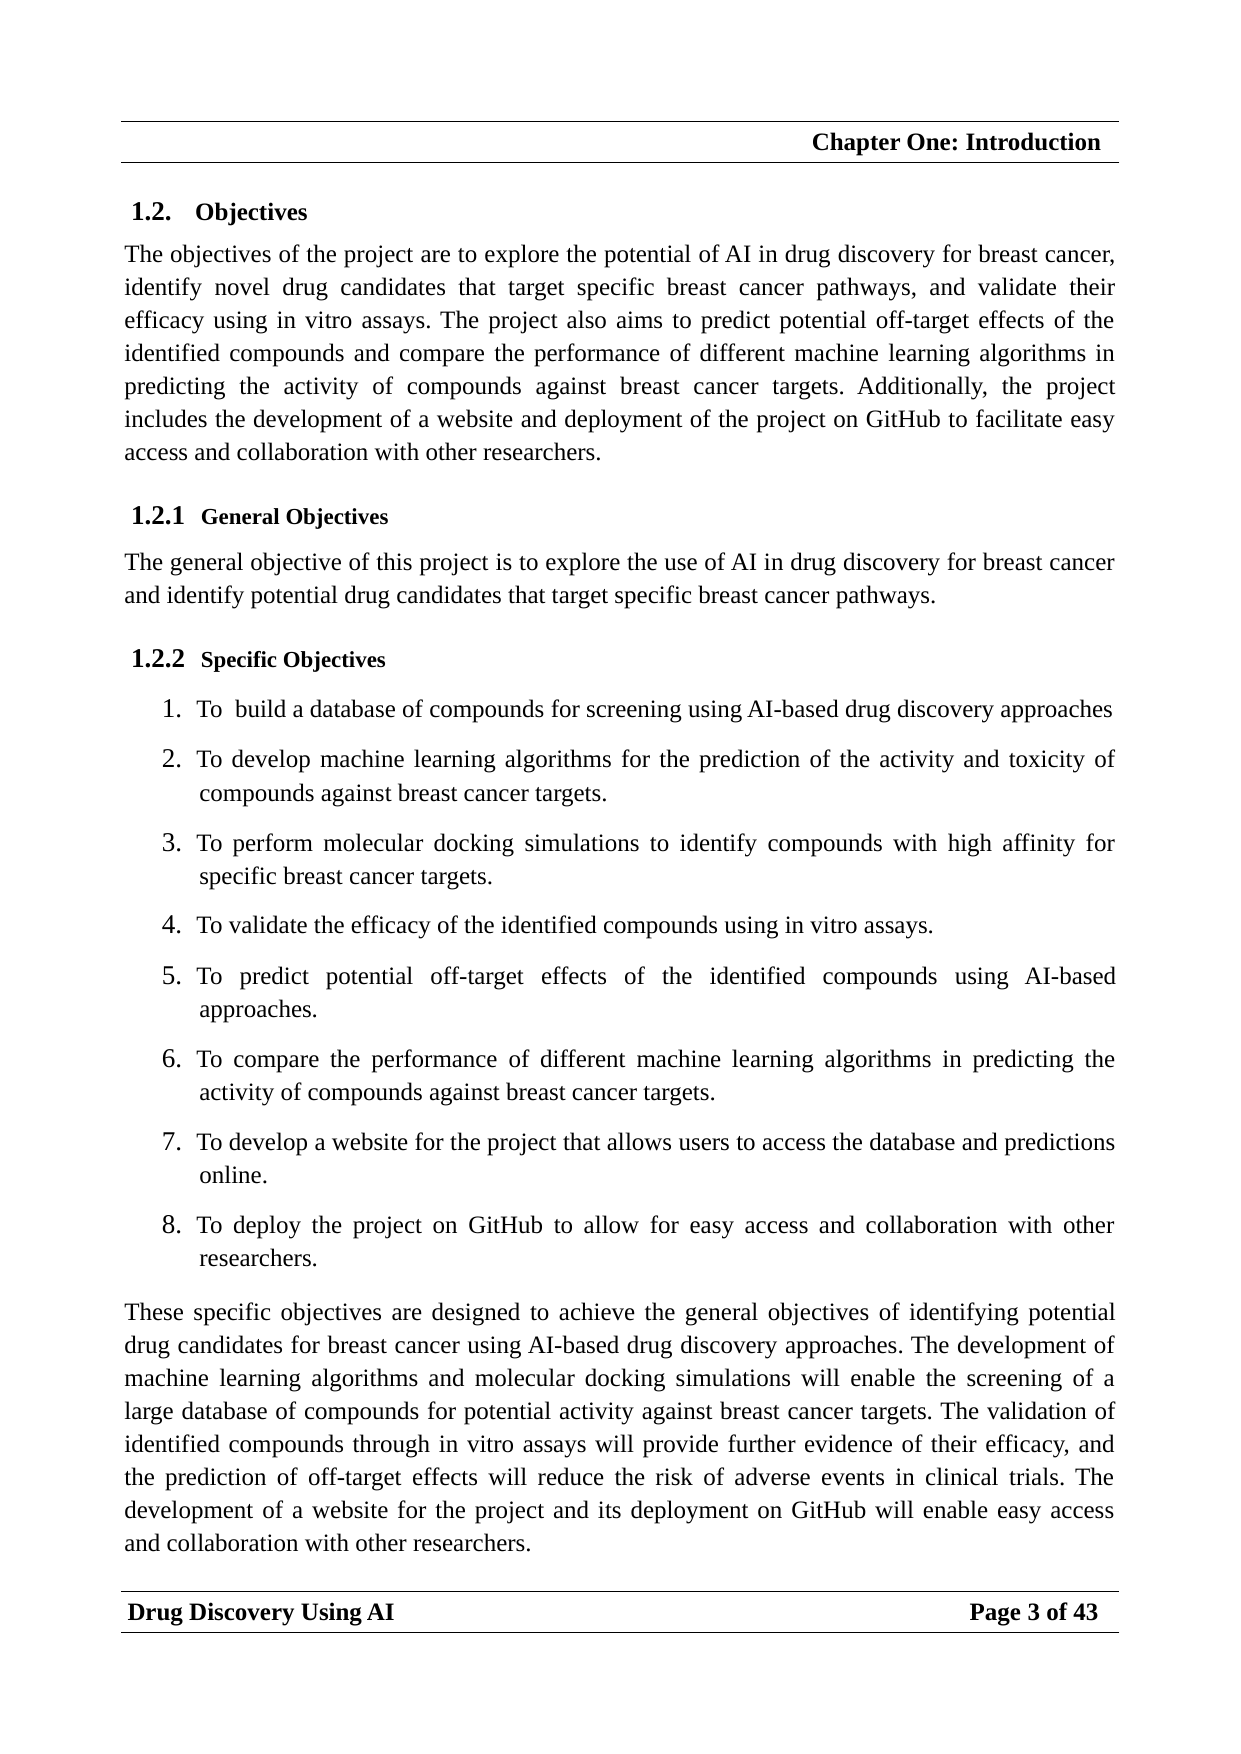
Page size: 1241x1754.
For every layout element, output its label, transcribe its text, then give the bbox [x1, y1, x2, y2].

list To develop machine learning algorithms for the prediction of the activity and toxicity of compounds against breast cancer targets. [159, 739, 1119, 807]
list To predict potential off-target effects of the identified compounds using AI-based approaches. [159, 956, 1119, 1023]
subtitle General Objectives [121, 496, 1119, 530]
list To deploy the project on GitHub to allow for easy access and collaboration with other researchers. [159, 1205, 1119, 1275]
subtitle Objectives [121, 192, 1119, 226]
list To build a database of compounds for screening using AI-based drug discovery approaches [159, 689, 1119, 723]
list To validate the efficacy of the identified compounds using in vitro assays. [159, 906, 1119, 940]
text The objectives of the project are to explore the potential of AI in drug discovery for breast cancer, identify novel drug candidates that target specific breast cancer pathways, and validate their efficacy using in vitro assays. The project also aims to predict potential off-target effects of the identified compounds and compare the performance of different machine learning algorithms in predicting the activity of compounds against breast cancer targets. Additionally, the project includes the development of a website and deployment of the project on GitHub to facilitate easy access and collaboration with other researchers. [121, 236, 1119, 466]
subtitle Specific Objectives [121, 639, 1119, 677]
list To perform molecular docking simulations to identify compounds with high affinity for specific breast cancer targets. [159, 823, 1119, 890]
list To compare the performance of different machine learning algorithms in predicting the activity of compounds against breast cancer targets. [159, 1039, 1119, 1106]
text These specific objectives are designed to achieve the general objectives of identifying potential drug candidates for breast cancer using AI-based drug discovery approaches. The development of machine learning algorithms and molecular docking simulations will enable the screening of a large database of compounds for potential activity against breast cancer targets. The validation of identified compounds through in vitro assays will provide further evidence of their efficacy, and the prediction of off-target effects will reduce the risk of adverse events in clinical trials. The development of a website for the project and its deployment on GitHub will enable easy access and collaboration with other researchers. [121, 1294, 1119, 1557]
list To develop a website for the project that allows users to access the database and predictions online. [159, 1122, 1119, 1189]
text The general objective of this project is to explore the use of AI in drug discovery for breast cancer and identify potential drug candidates that target specific breast cancer pathways. [121, 544, 1119, 609]
